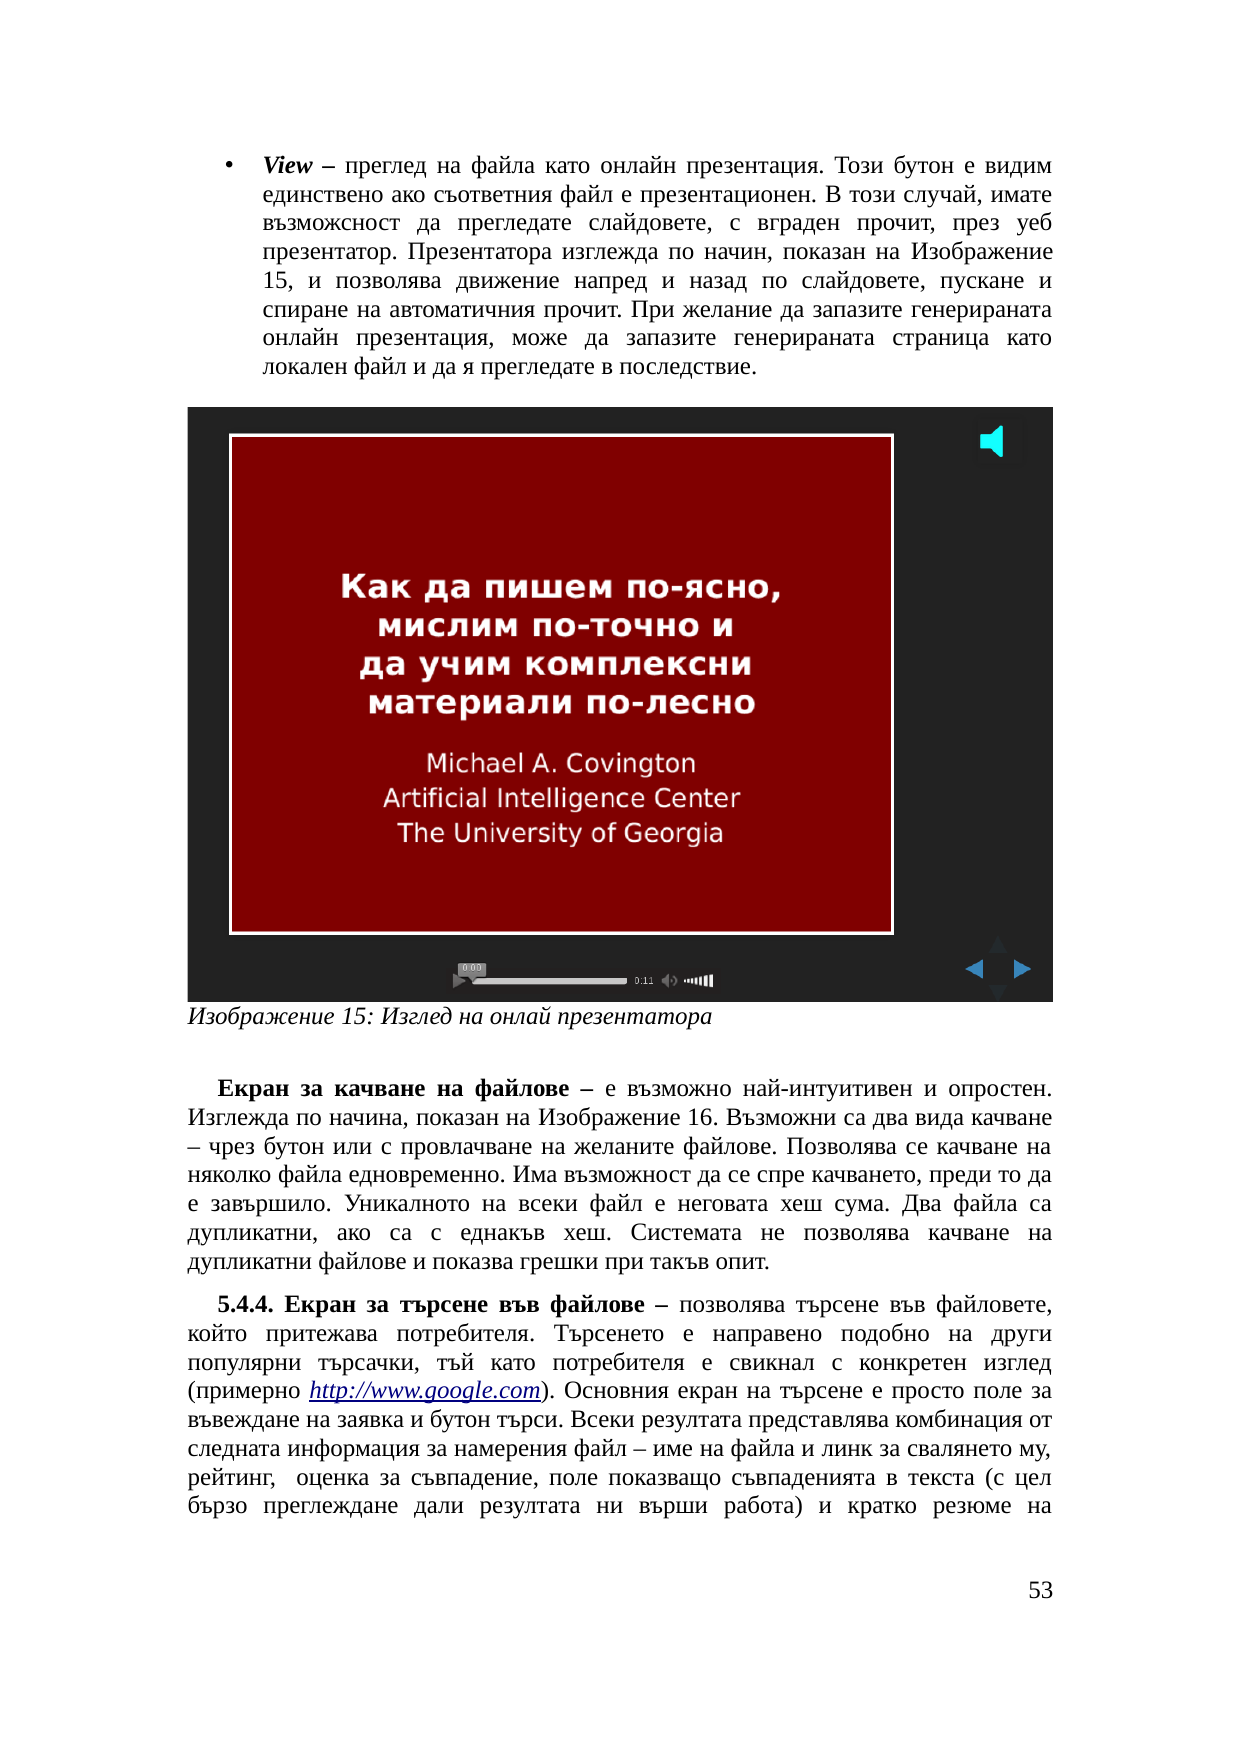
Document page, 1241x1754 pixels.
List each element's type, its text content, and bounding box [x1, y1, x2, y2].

text Екран за качване на файлове – е възможно най-интуитивен и опростен. Изглежда по начина, показан на Изображение 16. Възможни са два вида качване – чрез бутон или с провлачване на желаните файлове. Позволява се качване на няколко файла едновременно. Има възможност да се спре качването, преди то да е завършило. Уникалното на всеки файл е неговата хеш сума. Два файла са дупликатни, ако са с еднакъв хеш. Системата не позволява качване на дупликатни файлове и показва грешки при такъв опит. [187, 1073, 1053, 1274]
picture [187, 407, 1053, 1002]
text 5.4.4. Екран за търсене във файлове – позволява търсене във файловете, който притежава потребителя. Търсенето е направено подобно на други популярни търсачки, тъй като потребителя е свикнал с конкретен изглед (примерно http://www.google.com). Основния екран на търсене е просто поле за въвеждане на заявка и бутон търси. Всеки резултата представлява комбинация от следната информация за намерения файл – име на файла и линк за свалянето му, рейтинг, оценка за съвпадение, поле показващо съвпаденията в текста (с цел бързо преглеждане дали резултата ни върши работа) и кратко резюме на [187, 1289, 1053, 1519]
text Изображение 15: Изглед на онлай презентатора [187, 1002, 1053, 1030]
list View – преглед на файла като онлайн презентация. Този бутон е видим единствено ако съответния файл е презентационен. В този случай, имате възможсност да прегледате слайдовете, с вграден прочит, през уеб презентатор. Презентатора изглежда по начин, показан на Изображение 15, и позволява движение напред и назад по слайдовете, пускане и спиране на автоматичния прочит. При желание да запазите генерираната онлайн презентация, може да запазите генерираната страница като локален файл и да я прегледате в последствие. [225, 150, 1053, 380]
